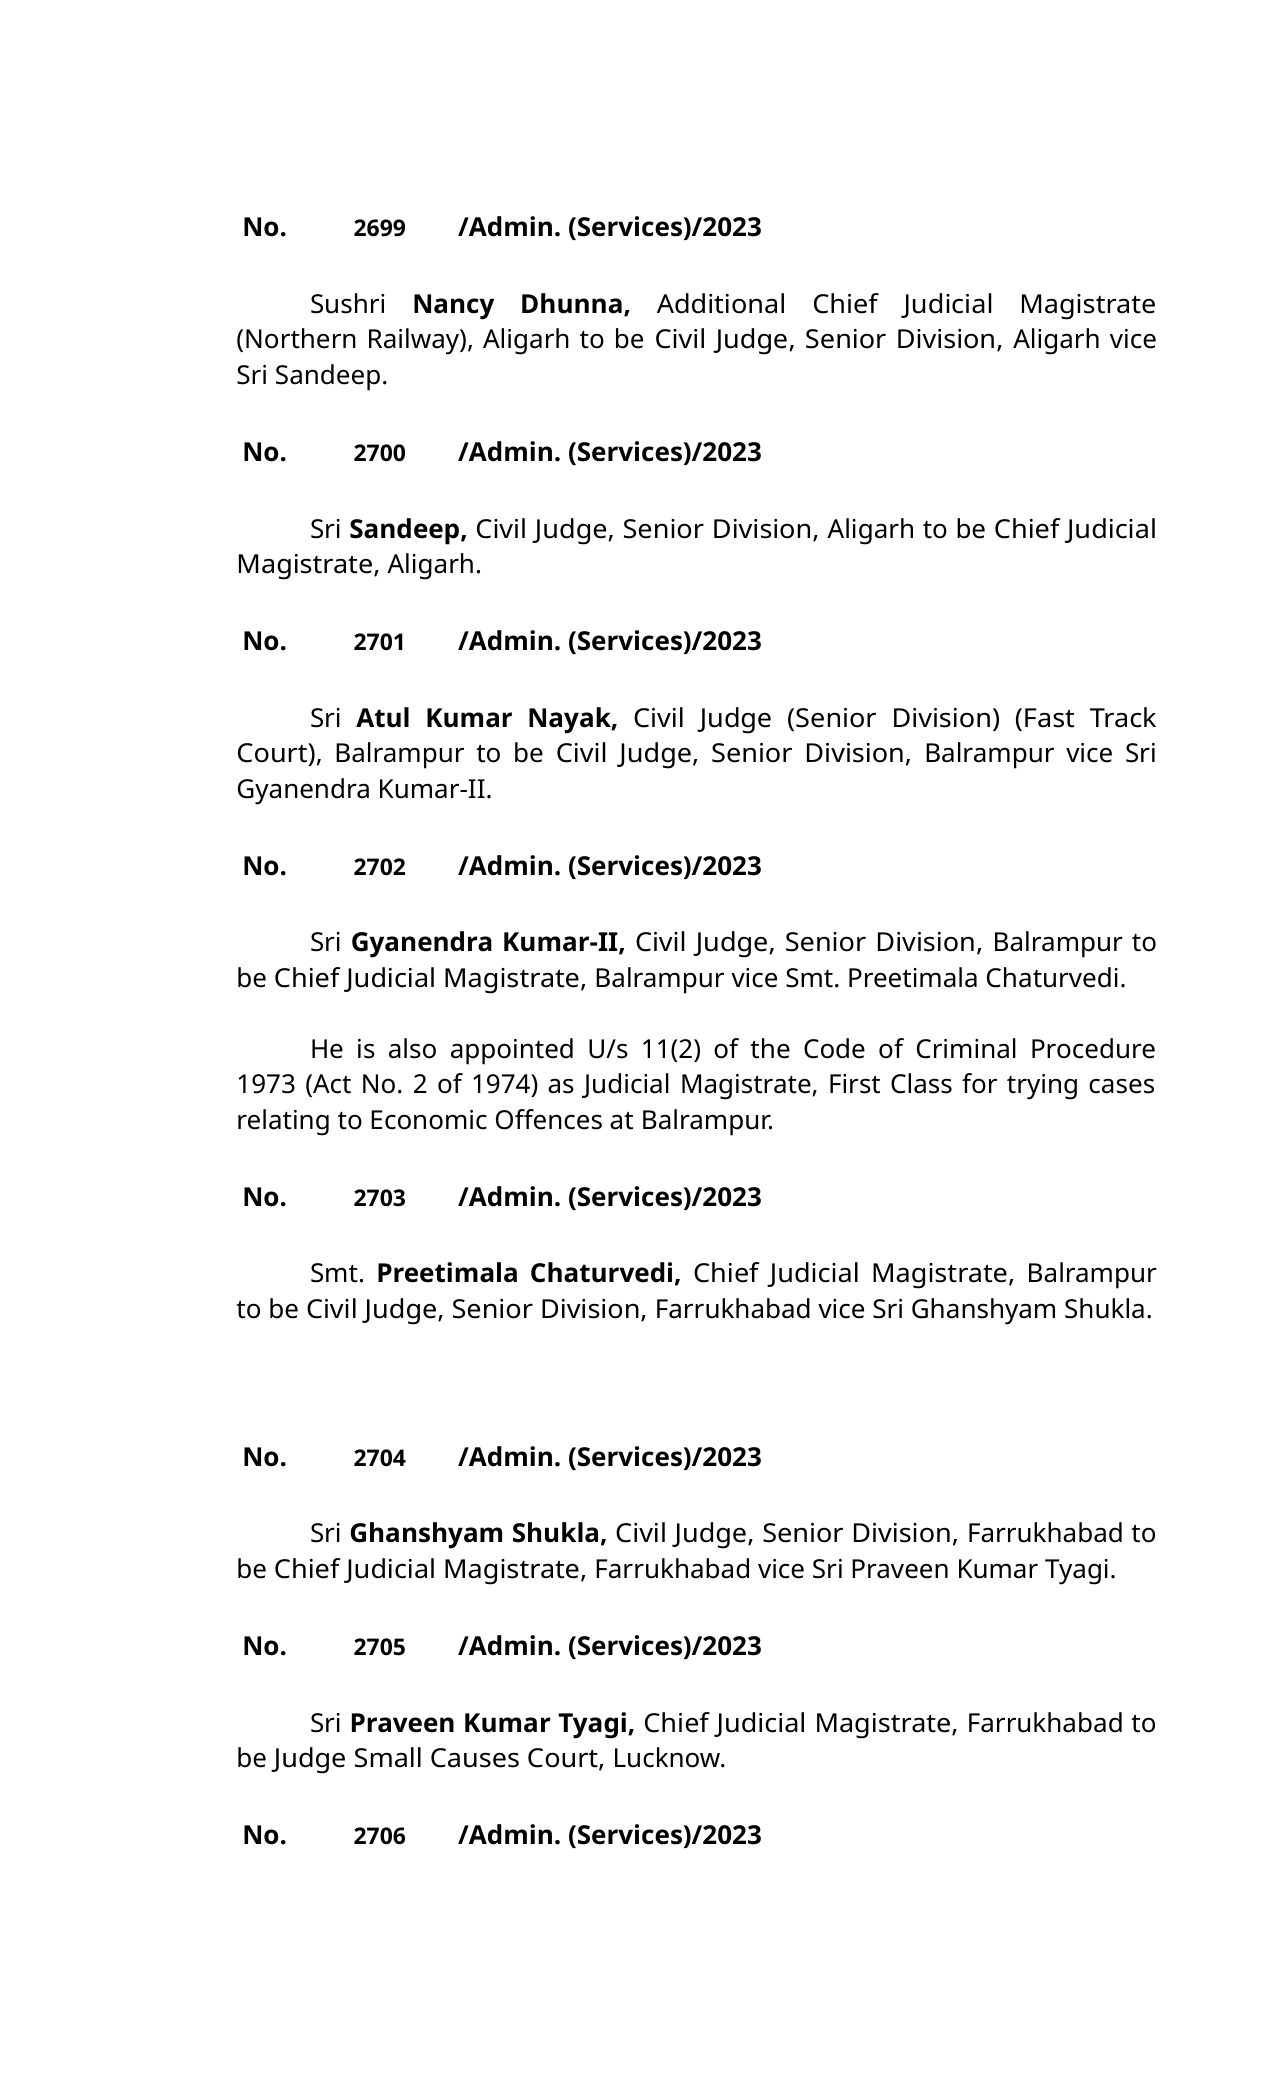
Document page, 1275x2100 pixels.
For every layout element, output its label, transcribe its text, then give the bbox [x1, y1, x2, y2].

table_header /Admin. (Services)/2023 [452, 203, 795, 250]
table_header [310, 1811, 452, 1858]
table_header No. [236, 203, 310, 250]
table_header No. [236, 1173, 310, 1219]
table_header [310, 841, 452, 888]
table_header No. [236, 1622, 310, 1669]
text Sri Gyanendra Kumar-II, Civil Judge, Senior Division, Balrampur to be Chief Judicial Magistrate, Balrampur vice Smt. Preetimala Chaturvedi. [236, 924, 1157, 995]
table_header [310, 1433, 452, 1479]
text Sri Ghanshyam Shukla, Civil Judge, Senior Division, Farrukhabad to be Chief Judicial Magistrate, Farrukhabad vice Sri Praveen Kumar Tyagi. [236, 1515, 1157, 1586]
table_header [310, 428, 452, 475]
table_header No. [236, 617, 310, 664]
text He is also appointed U/s 11(2) of the Code of Criminal Procedure 1973 (Act No. 2 of 1974) as Judicial Magistrate, First Class for trying cases relating to Economic Offences at Balrampur. [236, 1030, 1157, 1137]
table_header No. [236, 841, 310, 888]
table_header /Admin. (Services)/2023 [452, 1622, 795, 1669]
table_header No. [236, 1433, 310, 1479]
table_header [310, 1173, 452, 1219]
table_header No. [236, 1811, 310, 1858]
text Sushri Nancy Dhunna, Additional Chief Judicial Magistrate (Northern Railway), Aligarh to be Civil Judge, Senior Division, Aligarh vice Sri Sandeep. [236, 286, 1157, 392]
table_header /Admin. (Services)/2023 [452, 1811, 795, 1858]
text Smt. Preetimala Chaturvedi, Chief Judicial Magistrate, Balrampur to be Civil Judge, Senior Division, Farrukhabad vice Sri Ghanshyam Shukla. [236, 1255, 1157, 1326]
table_header [310, 1622, 452, 1669]
table_header /Admin. (Services)/2023 [452, 428, 795, 475]
table_header /Admin. (Services)/2023 [452, 1433, 795, 1479]
table_header /Admin. (Services)/2023 [452, 1173, 795, 1219]
table_header /Admin. (Services)/2023 [452, 617, 795, 664]
text Sri Atul Kumar Nayak, Civil Judge (Senior Division) (Fast Track Court), Balrampur to be Civil Judge, Senior Division, Balrampur vice Sri Gyanendra Kumar-II. [236, 699, 1157, 806]
table_header /Admin. (Services)/2023 [452, 841, 795, 888]
table_header [310, 203, 452, 250]
text Sri Praveen Kumar Tyagi, Chief Judicial Magistrate, Farrukhabad to be Judge Small Causes Court, Lucknow. [236, 1704, 1157, 1775]
text Sri Sandeep, Civil Judge, Senior Division, Aligarh to be Chief Judicial Magistrate, Aligarh. [236, 510, 1157, 581]
table_header [310, 617, 452, 664]
table_header No. [236, 428, 310, 475]
